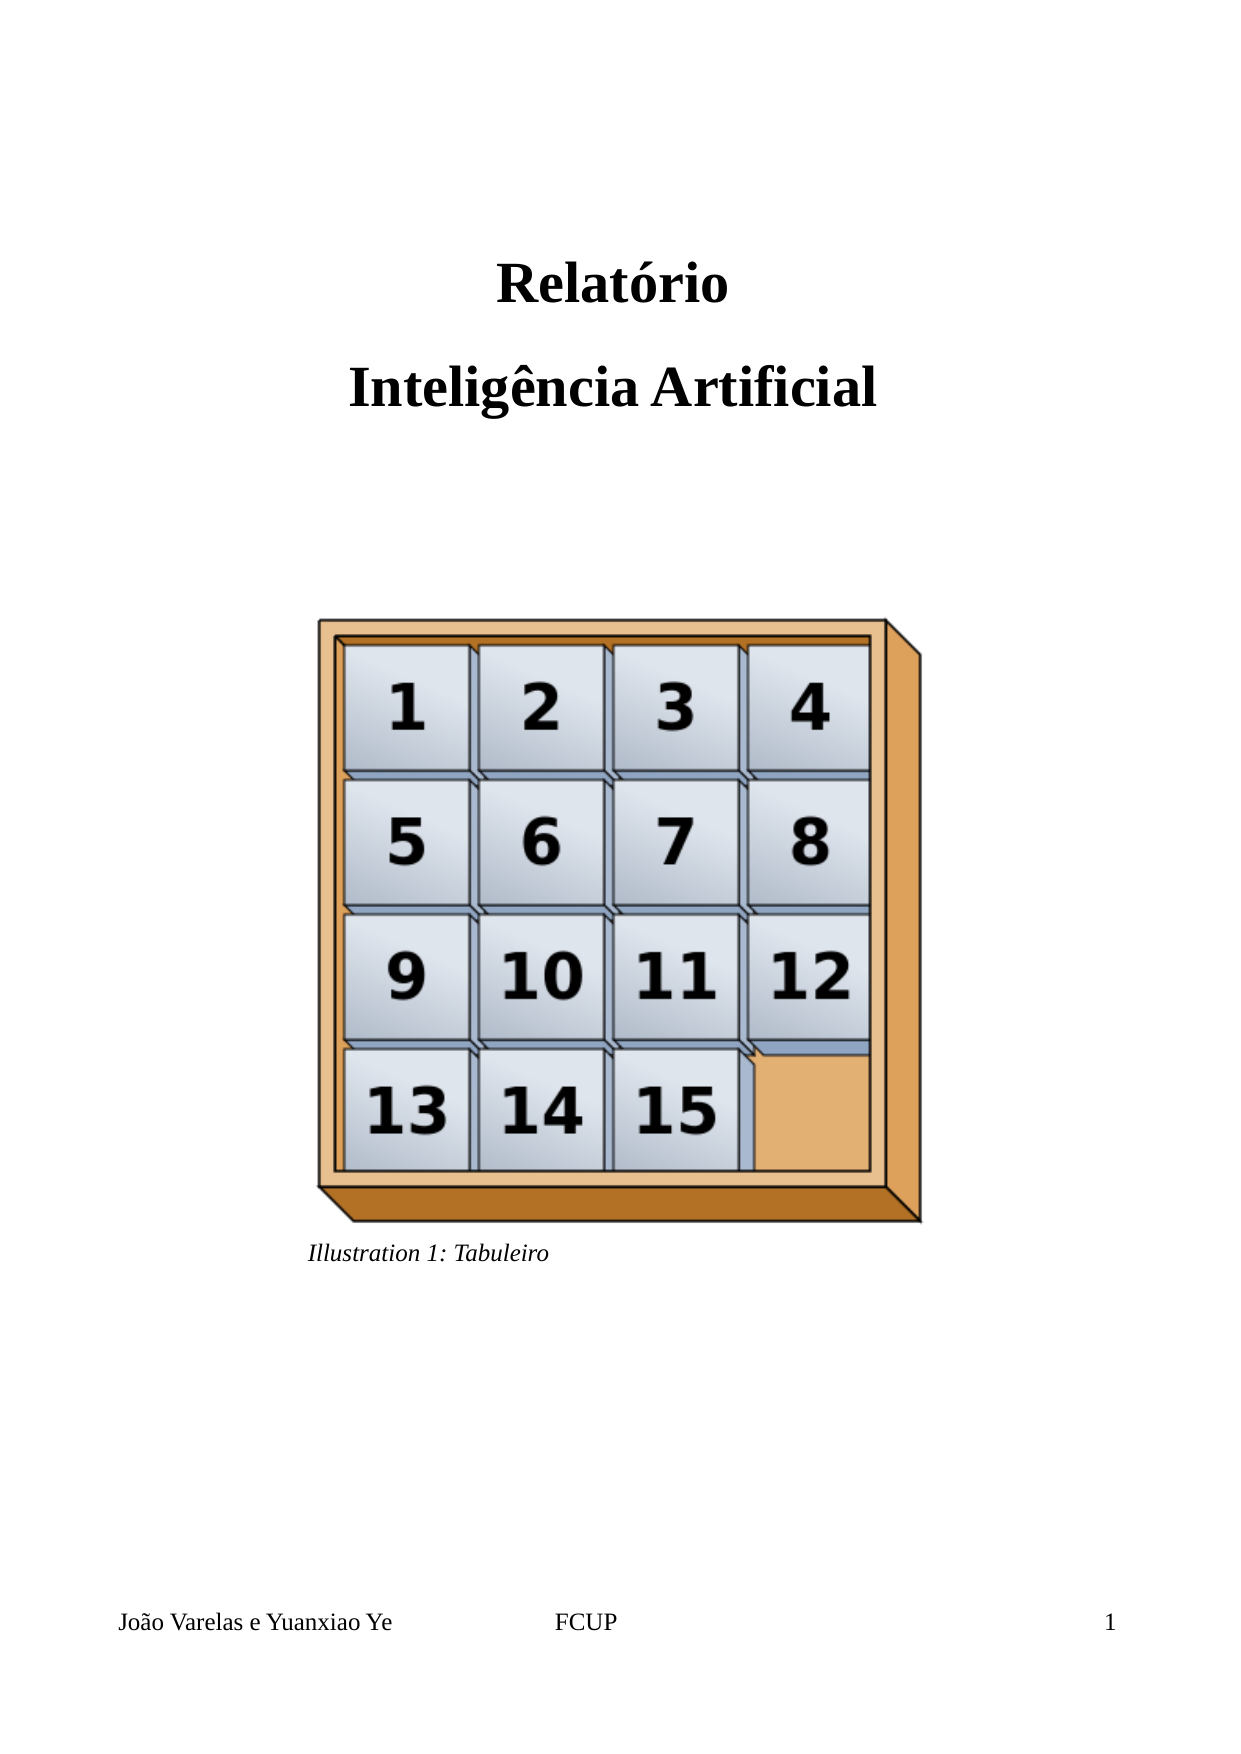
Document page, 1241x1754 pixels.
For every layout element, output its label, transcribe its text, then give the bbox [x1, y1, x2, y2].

text Illustration 1: Tabuleiro [308, 1234, 933, 1267]
picture [307, 608, 933, 1234]
title Inteligência Artificial [118, 352, 1122, 419]
title Relatório [118, 248, 1122, 315]
